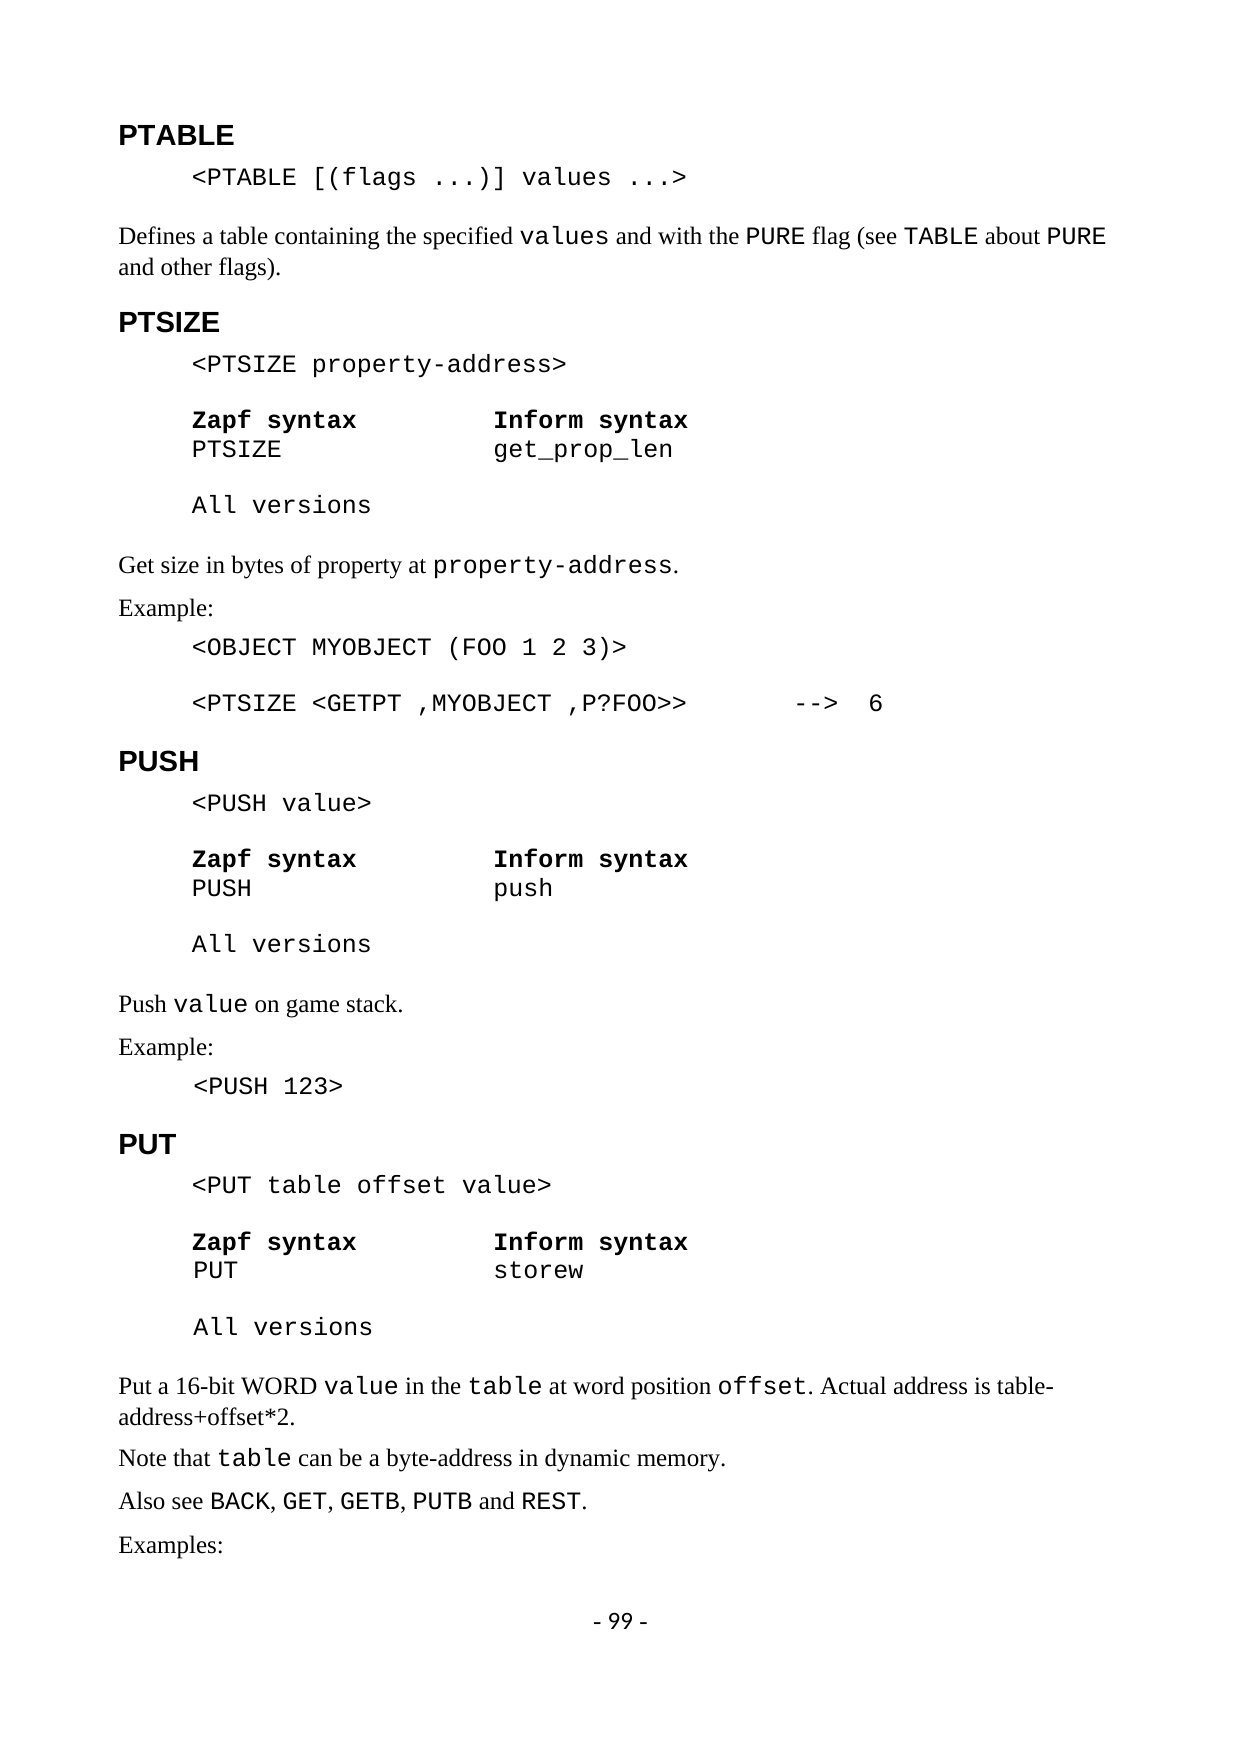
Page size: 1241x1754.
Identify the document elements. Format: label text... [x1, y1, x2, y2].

text Also see BACK, GET, GETB, PUTB and REST. [118, 1486, 1122, 1517]
text <PUSH value> [192, 790, 1122, 819]
text Put a 16-bit WORD value in the table at word position offset. Actual address is table-address+offset*2. [118, 1371, 1122, 1431]
text <PUT table offset value> [192, 1173, 1122, 1201]
text Get size in bytes of property at property-address. [118, 550, 1122, 581]
text All versions [118, 1314, 1122, 1343]
text Example: [118, 1032, 1122, 1061]
text Zapf syntax Inform syntax [192, 408, 1122, 436]
text Push value on game stack. [118, 989, 1122, 1019]
subtitle PTSIZE [43, 305, 1122, 339]
text All versions [192, 932, 1122, 960]
text Examples: [118, 1530, 1122, 1558]
text <PUSH 123> [118, 1073, 1122, 1102]
text <OBJECT MYOBJECT (FOO 1 2 3)> <PTSIZE <GETPT ,MYOBJECT ,P?FOO>> --> 6 [192, 634, 1122, 719]
subtitle PUSH [43, 744, 1122, 778]
text Zapf syntax Inform syntax [192, 1229, 1122, 1258]
subtitle PUT [43, 1127, 1122, 1160]
text PUSH push [192, 875, 1122, 904]
text PTSIZE get_prop_len [192, 436, 1122, 465]
text Example: [118, 593, 1122, 622]
text <PTABLE [(flags ...)] values ...> [192, 164, 1122, 192]
text Note that table can be a byte-address in dynamic memory. [118, 1443, 1122, 1474]
text All versions [192, 493, 1122, 521]
text Zapf syntax Inform syntax [192, 847, 1122, 875]
text PUT storew [118, 1258, 1122, 1286]
subtitle PTABLE [43, 118, 1122, 152]
text Defines a table containing the specified values and with the PURE flag (see TABLE about PURE and other flags). [118, 221, 1122, 280]
text <PTSIZE property-address> [192, 351, 1122, 380]
